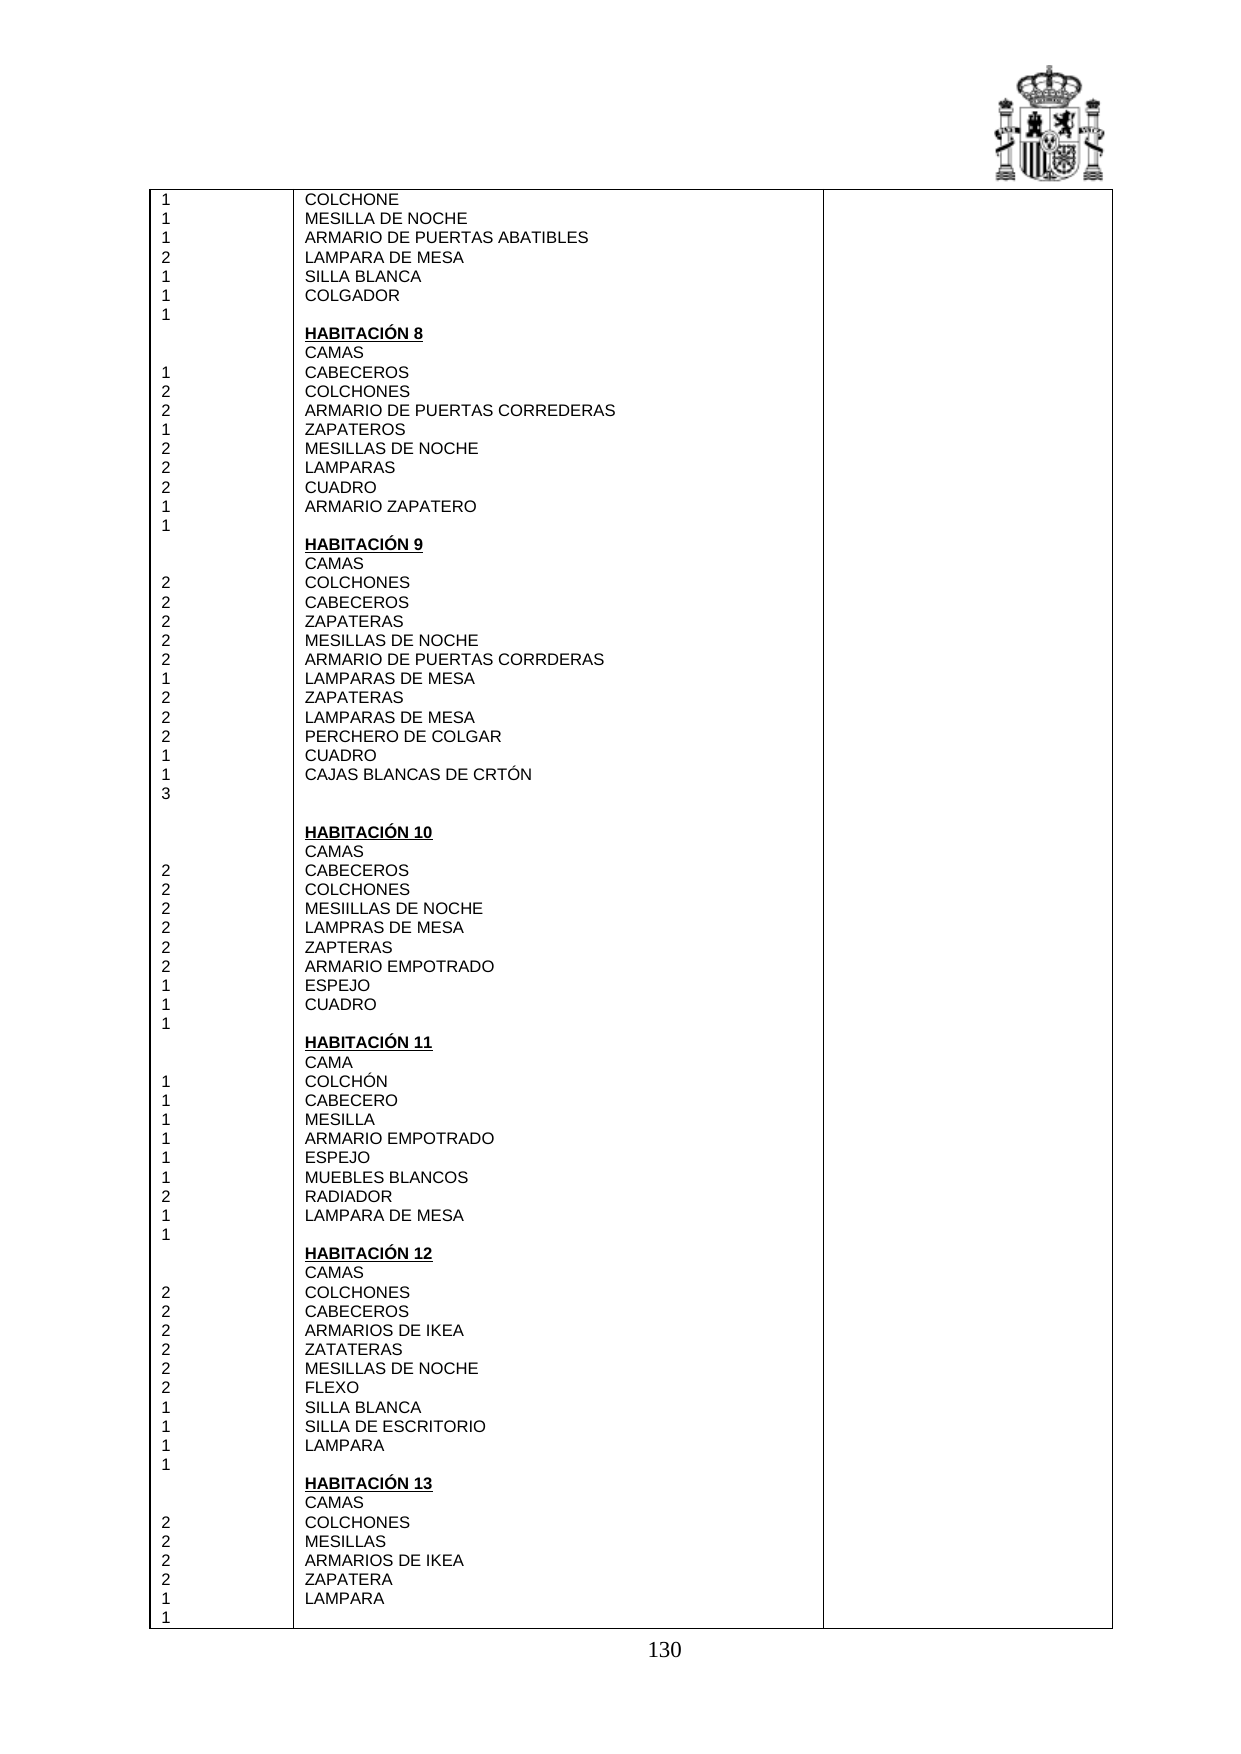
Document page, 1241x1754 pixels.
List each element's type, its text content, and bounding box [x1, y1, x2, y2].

table_cell 1 1 1 2 1 1 1 1 2 2 1 2 2 2 1 1 2 2 2 2 2 1 2 2 2 1 1 3 2 2 2 2 2 2 1 1 1 1 1 1 1 1 1 2 1 1 2 2 2 2 2 2 1 1 1 1 2 2 2 2 1 1 [151, 190, 293, 1627]
table_cell COLCHONE MESILLA DE NOCHE ARMARIO DE PUERTAS ABATIBLES LAMPARA DE MESA SILLA BLANCA COLGADOR HABITACIÓN 8 CAMAS CABECEROS COLCHONES ARMARIO DE PUERTAS CORREDERAS ZAPATEROS MESILLAS DE NOCHE LAMPARAS CUADRO ARMARIO ZAPATERO HABITACIÓN 9 CAMAS COLCHONES CABECEROS ZAPATERAS MESILLAS DE NOCHE ARMARIO DE PUERTAS CORRDERAS LAMPARAS DE MESA ZAPATERAS LAMPARAS DE MESA PERCHERO DE COLGAR CUADRO CAJAS BLANCAS DE CRTÓN HABITACIÓN 10 CAMAS CABECEROS COLCHONES MESIILLAS DE NOCHE LAMPRAS DE MESA ZAPTERAS ARMARIO EMPOTRADO ESPEJO CUADRO HABITACIÓN 11 CAMA COLCHÓN CABECERO MESILLA ARMARIO EMPOTRADO ESPEJO MUEBLES BLANCOS RADIADOR LAMPARA DE MESA HABITACIÓN 12 CAMAS COLCHONES CABECEROS ARMARIOS DE IKEA ZATATERAS MESILLAS DE NOCHE FLEXO SILLA BLANCA SILLA DE ESCRITORIO LAMPARA HABITACIÓN 13 CAMAS COLCHONES MESILLAS ARMARIOS DE IKEA ZAPATERA LAMPARA [294, 190, 823, 1627]
table_cell [824, 190, 1112, 1627]
